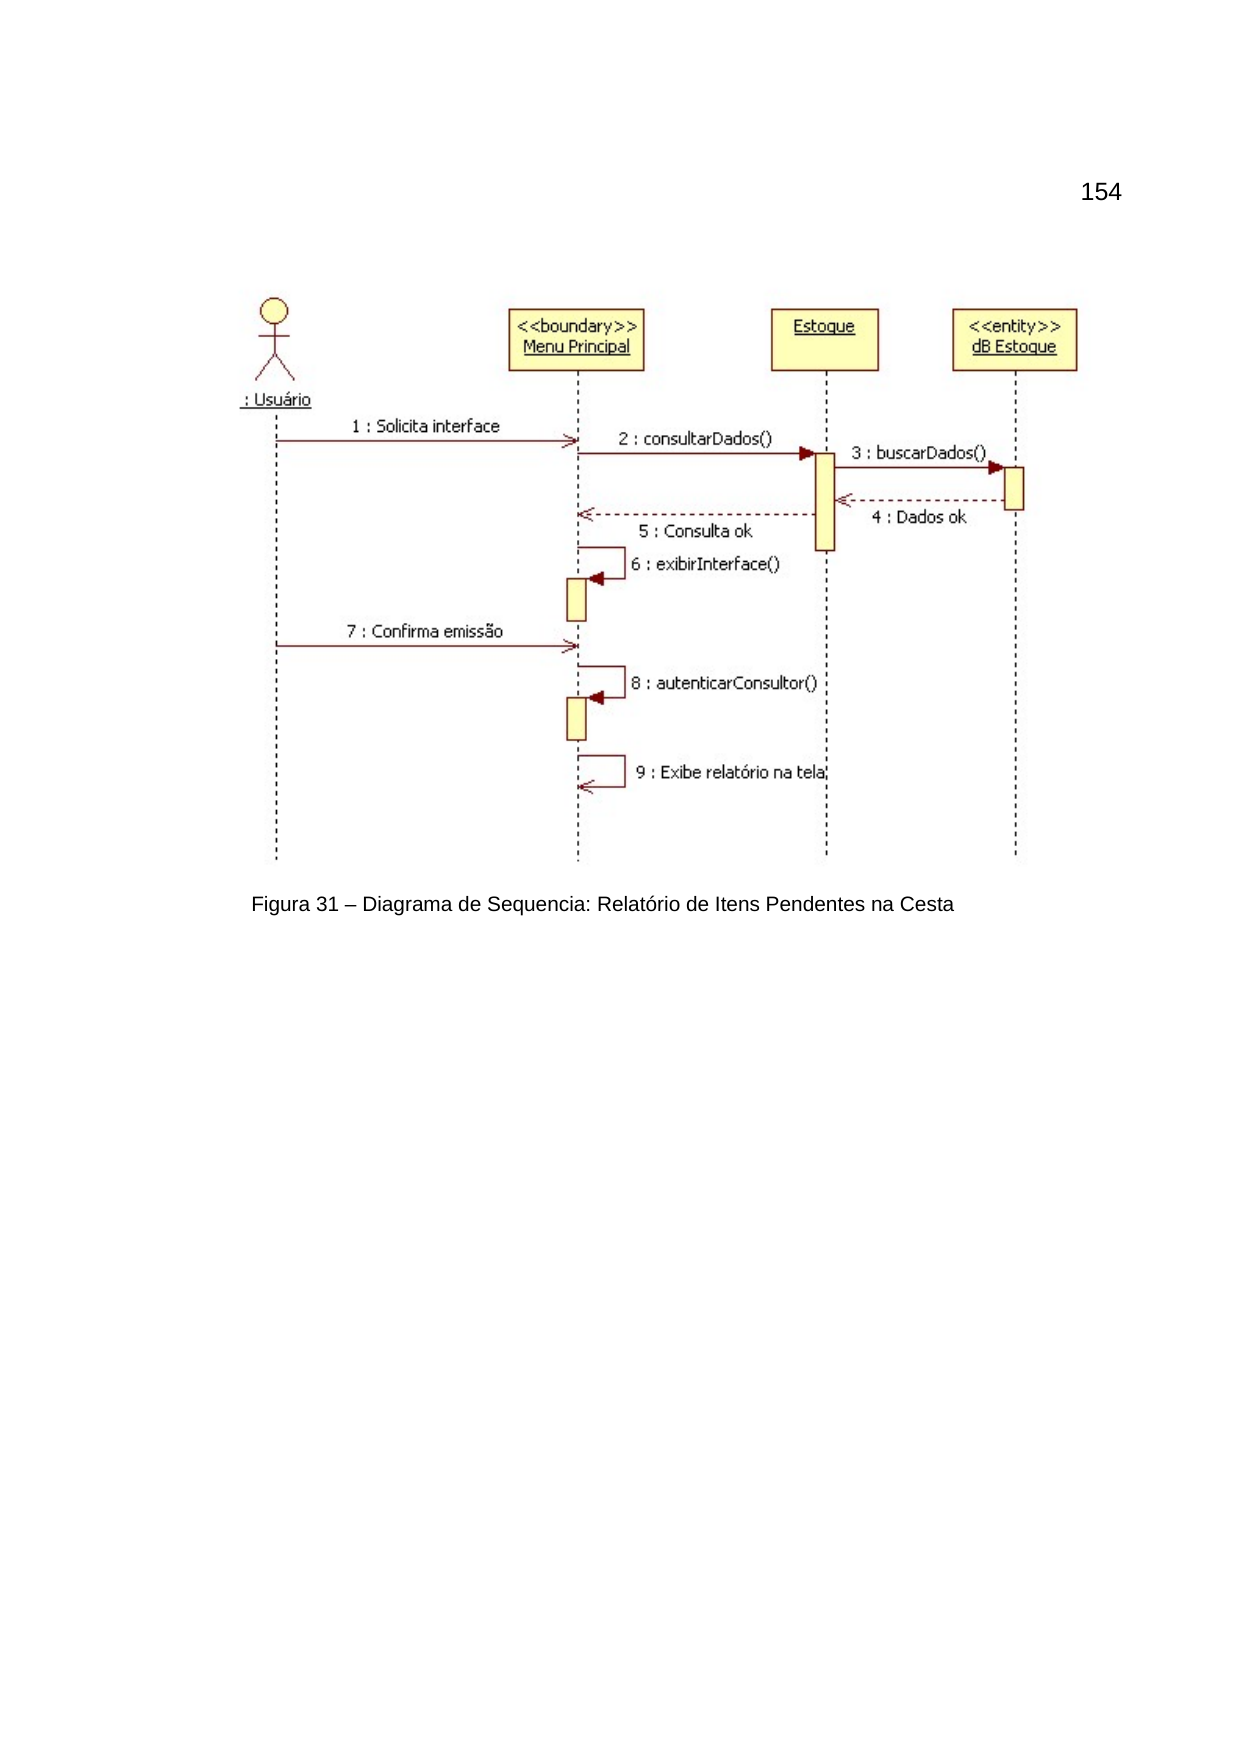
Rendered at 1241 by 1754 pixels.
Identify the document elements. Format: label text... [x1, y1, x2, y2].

picture [190, 265, 1109, 893]
text Figura 31 – Diagrama de Sequencia: Relatório de Itens Pendentes na Cesta [177, 893, 1122, 916]
